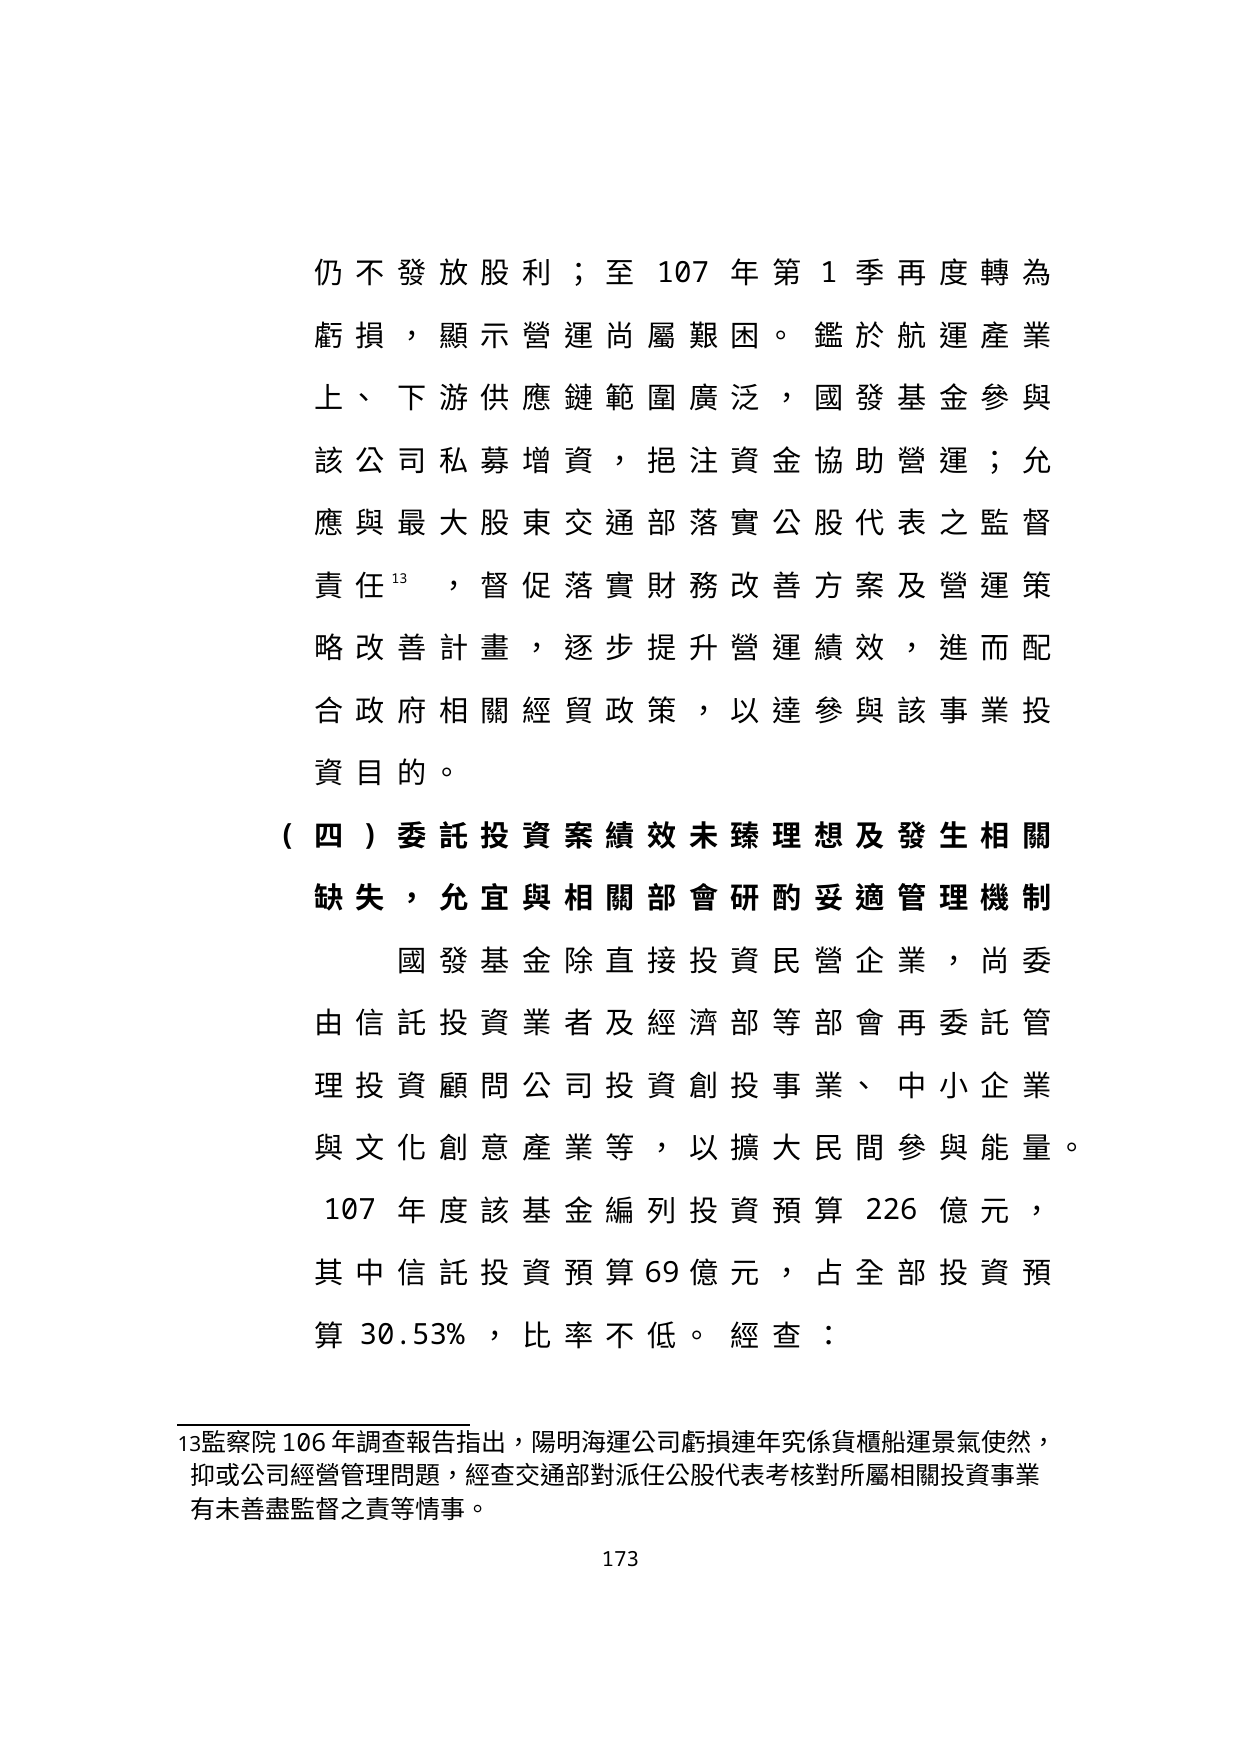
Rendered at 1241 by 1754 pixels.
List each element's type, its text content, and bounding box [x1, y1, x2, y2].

text (四)委託投資案績效未臻理想及發生相關缺失，允宜與相關部會研酌妥適管理機制 [242, 792, 1058, 917]
text 國發基金除直接投資民營企業，尚委由信託投資業者及經濟部等部會再委託管理投資顧問公司投資創投事業、中小企業與文化創意產業等，以擴大民間參與能量。107年度該基金編列投資預算226億元，其中信託投資預算69億元，占全部投資預算30.53%，比率不低。經查： [242, 917, 1058, 1354]
text 監察院106年調查報告指出，陽明海運公司虧損連年究係貨櫃船運景氣使然，抑或公司經營管理問題，經查交通部對派任公股代表考核對所屬相關投資事業有未善盡監督之責等情事。 [177, 1425, 1063, 1525]
text 仍不發放股利；至107年第1季再度轉為虧損，顯示營運尚屬艱困。鑑於航運產業上、下游供應鏈範圍廣泛，國發基金參與該公司私募增資，挹注資金協助營運；允應與最大股東交通部落實公股代表之監督責任，督促落實財務改善方案及營運策略改善計畫，逐步提升營運績效，進而配合政府相關經貿政策，以達參與該事業投資目的。 [271, 229, 1058, 792]
